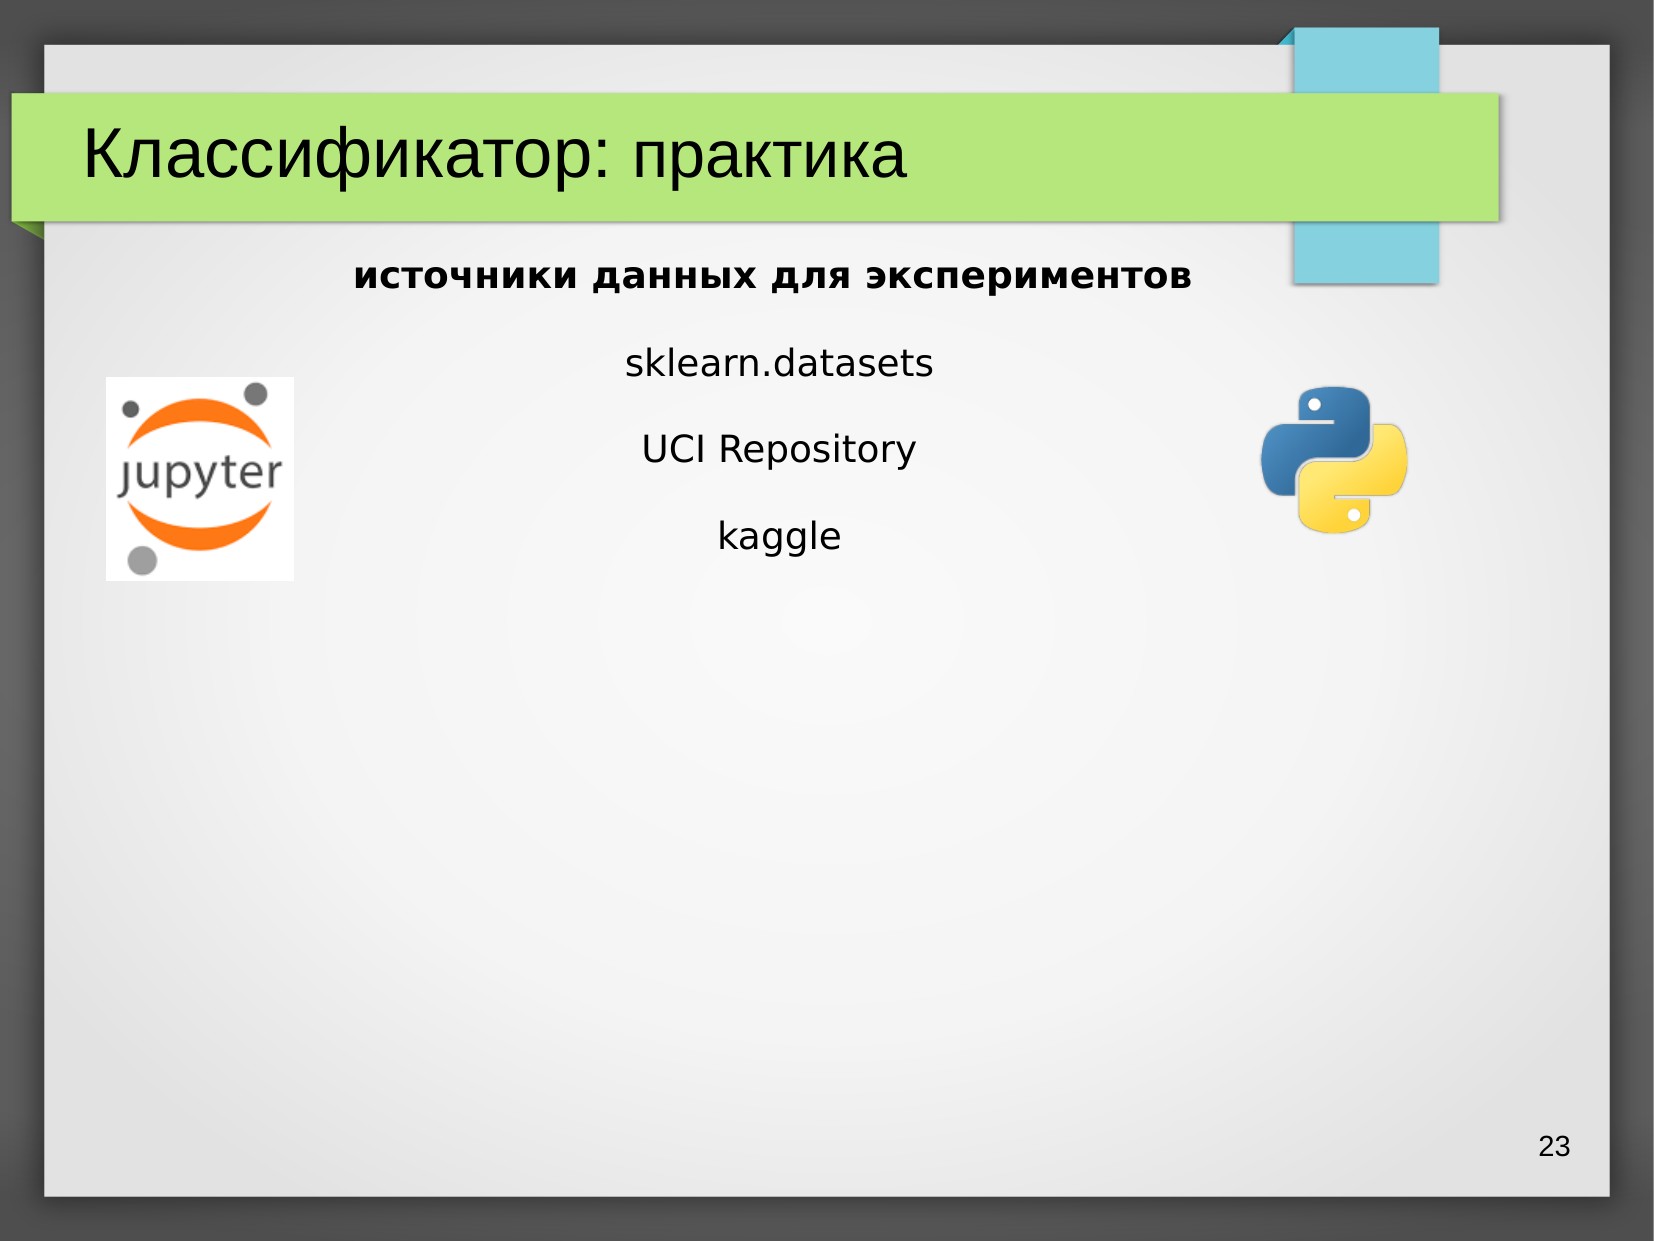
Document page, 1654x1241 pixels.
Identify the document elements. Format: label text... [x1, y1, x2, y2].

title Классификатор: практика [82, 49, 1571, 257]
text_box источники данных для экспериментов sklearn.datasets UCI Repository kaggle [330, 246, 1229, 697]
picture [0, 0, 1654, 1241]
